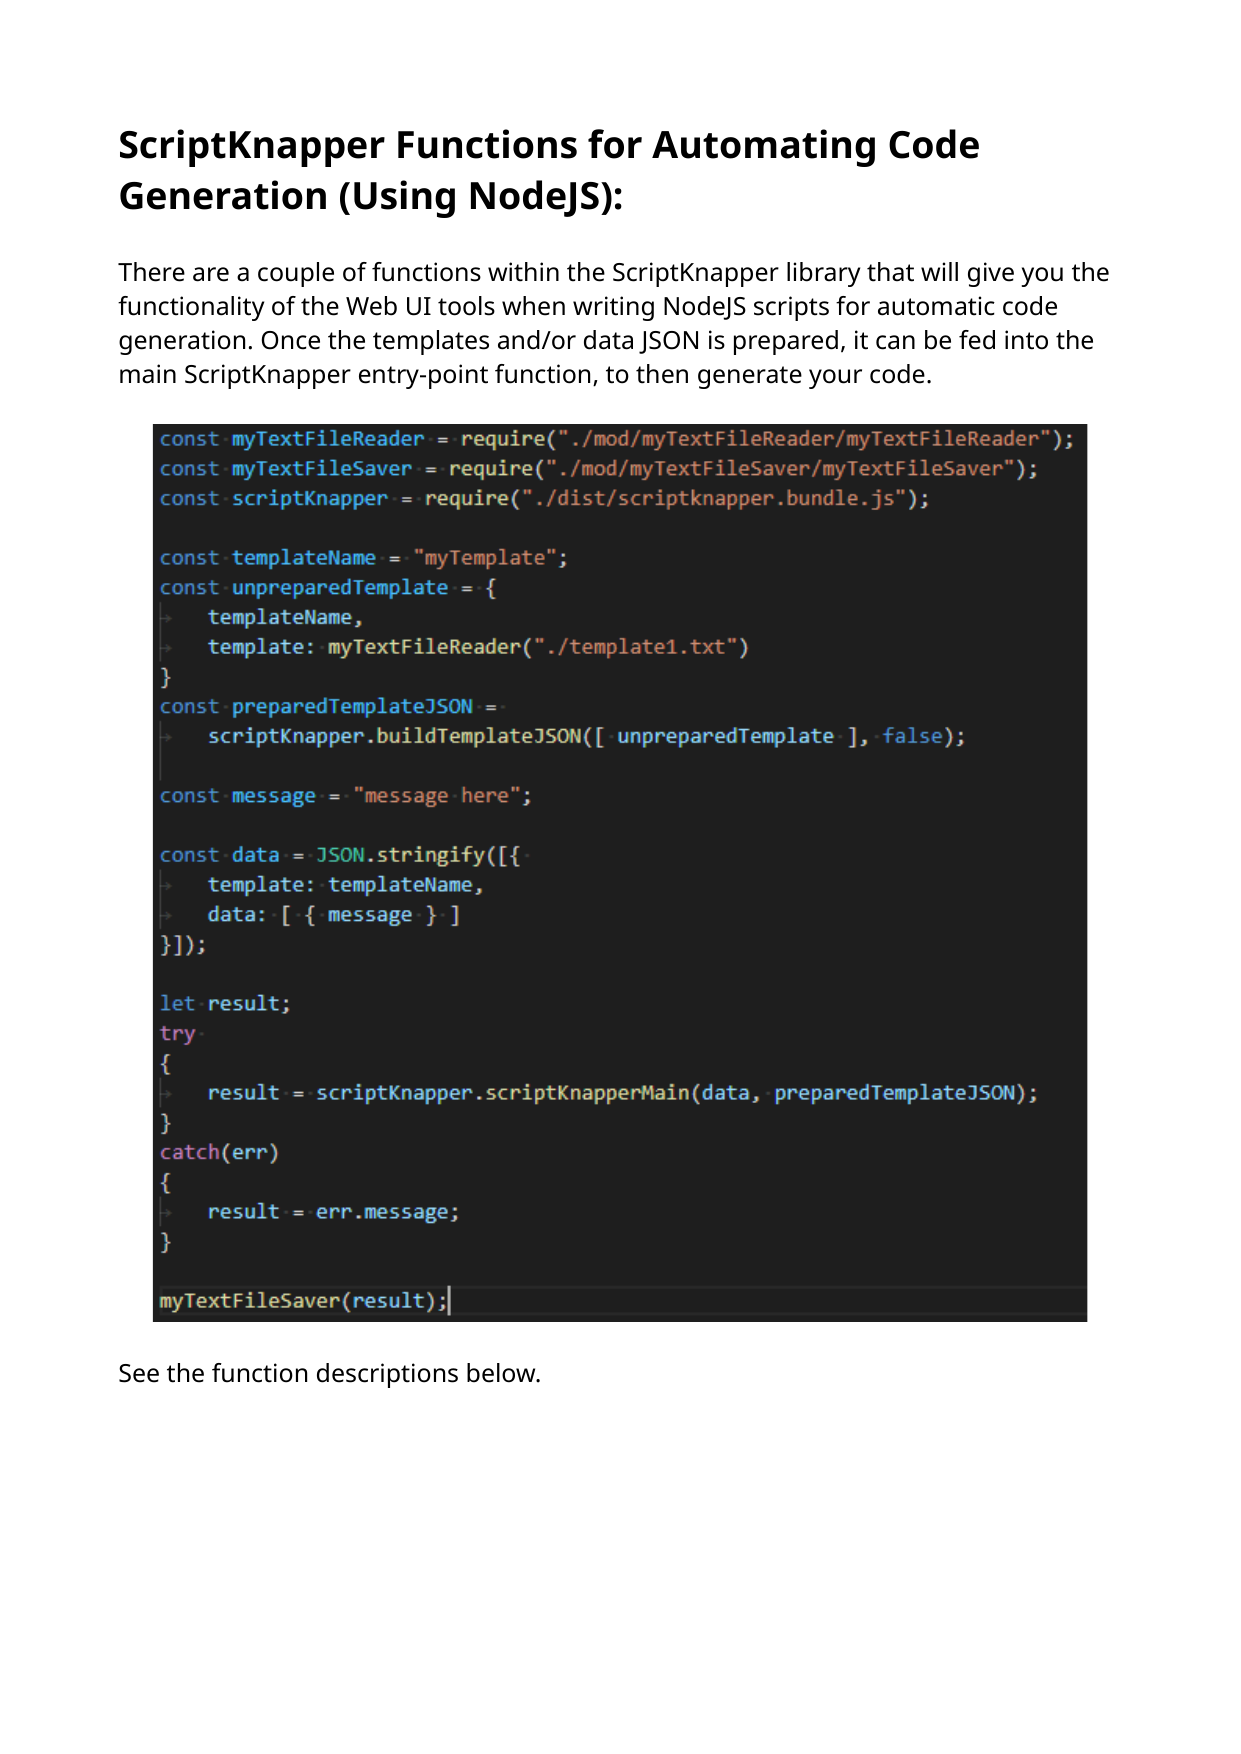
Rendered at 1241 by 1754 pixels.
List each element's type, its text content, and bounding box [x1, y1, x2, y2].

text There are a couple of functions within the ScriptKnapper library that will give you the functionality of the Web UI tools when writing NodeJS scripts for automatic code generation. Once the templates and/or data JSON is prepared, it can be fed into the main ScriptKnapper entry-point function, to then generate your code. [118, 254, 1122, 391]
text ScriptKnapper Functions for Automating Code Generation (Using NodeJS): [118, 118, 1122, 220]
text See the function descriptions below. [118, 1356, 1122, 1389]
picture [152, 424, 1088, 1322]
